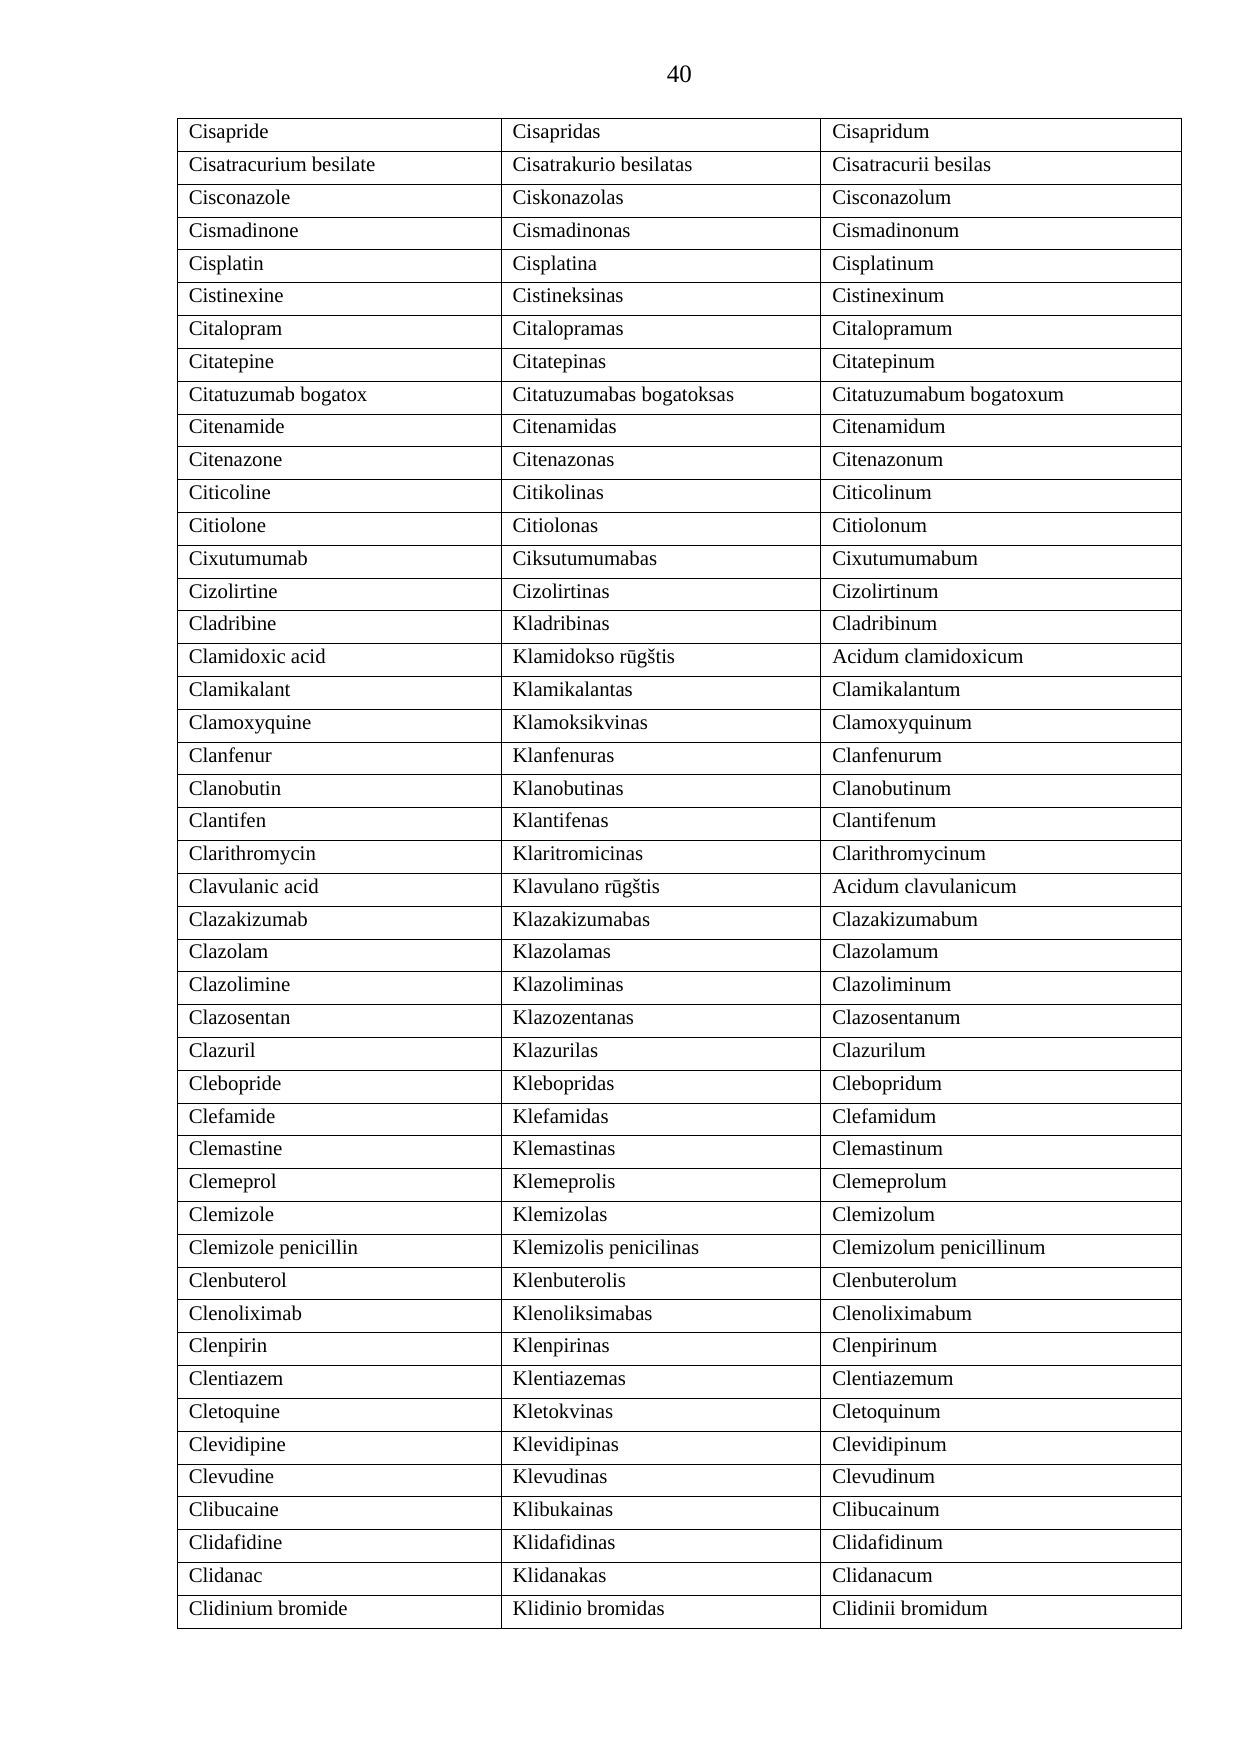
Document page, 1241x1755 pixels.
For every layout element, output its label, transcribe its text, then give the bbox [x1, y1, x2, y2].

table_cell Clamikalant [178, 677, 501, 709]
table_cell Citatuzumab bogatox [178, 382, 501, 413]
table_cell Citicolinum [821, 480, 1181, 512]
table_cell Clazolamum [821, 940, 1181, 971]
table_cell Citenamidas [502, 415, 820, 446]
table_cell Clazolam [178, 940, 501, 971]
table_cell Cisapride [178, 119, 501, 151]
table_cell Clefamide [178, 1104, 501, 1135]
table_cell Klazolamas [502, 940, 820, 971]
table_cell Citatuzumabas bogatoksas [502, 382, 820, 413]
table_cell Klemeprolis [502, 1169, 820, 1201]
table_cell Cistinexine [178, 283, 501, 315]
table_cell Klenbuterolis [502, 1268, 820, 1299]
table_cell Clevudinum [821, 1465, 1181, 1496]
table_cell Klanfenuras [502, 743, 820, 774]
table_cell Klazurilas [502, 1038, 820, 1070]
table_cell Citalopramas [502, 316, 820, 348]
table_cell Clanobutinum [821, 775, 1181, 807]
table_cell Clazosentanum [821, 1005, 1181, 1037]
table_cell Klefamidas [502, 1104, 820, 1135]
table_cell Cisplatinum [821, 250, 1181, 282]
table_cell Clibucaine [178, 1497, 501, 1529]
table_cell Klenoliksimabas [502, 1300, 820, 1332]
table_cell Klevidipinas [502, 1432, 820, 1463]
table_cell Citikolinas [502, 480, 820, 512]
table_cell Cisatracurii besilas [821, 152, 1181, 184]
table_cell Citatuzumabum bogatoxum [821, 382, 1181, 413]
table_cell Clantifen [178, 808, 501, 840]
table_cell Citalopram [178, 316, 501, 348]
table_cell Clentiazemum [821, 1366, 1181, 1398]
table_cell Clazolimine [178, 972, 501, 1004]
table_cell Klazoliminas [502, 972, 820, 1004]
table_cell Clarithromycinum [821, 841, 1181, 873]
table_cell Ciksutumumabas [502, 546, 820, 577]
table_cell Cladribinum [821, 611, 1181, 643]
table_cell Clibucainum [821, 1497, 1181, 1529]
table_cell Cismadinonum [821, 218, 1181, 249]
table_cell Kletokvinas [502, 1399, 820, 1431]
table_cell Klebopridas [502, 1071, 820, 1102]
table_cell Clenoliximabum [821, 1300, 1181, 1332]
table_cell Clemastine [178, 1136, 501, 1168]
table_cell Cismadinone [178, 218, 501, 249]
table_cell Clidanacum [821, 1563, 1181, 1595]
table_cell Citatepinas [502, 349, 820, 381]
table_cell Citiolonum [821, 513, 1181, 545]
table_cell Cistinexinum [821, 283, 1181, 315]
table_cell Klamidokso rūgštis [502, 644, 820, 676]
table_cell Cixutumumabum [821, 546, 1181, 577]
table_cell Clemizolum penicillinum [821, 1235, 1181, 1267]
table_cell Clamoxyquine [178, 710, 501, 742]
table_cell Klemastinas [502, 1136, 820, 1168]
table_cell Cletoquine [178, 1399, 501, 1431]
table_cell Citiolone [178, 513, 501, 545]
table_cell Kladribinas [502, 611, 820, 643]
table_cell Klazakizumabas [502, 907, 820, 938]
table_cell Clanfenurum [821, 743, 1181, 774]
table_cell Clemizole penicillin [178, 1235, 501, 1267]
table_cell Cixutumumab [178, 546, 501, 577]
table_cell Cisapridum [821, 119, 1181, 151]
table_cell Klenpirinas [502, 1333, 820, 1365]
table_cell Clazurilum [821, 1038, 1181, 1070]
table_cell Citatepinum [821, 349, 1181, 381]
table_cell Klemizolas [502, 1202, 820, 1234]
table_cell Cizolirtine [178, 579, 501, 610]
table_cell Cismadinonas [502, 218, 820, 249]
table_cell Citenamidum [821, 415, 1181, 446]
table_cell Cisplatin [178, 250, 501, 282]
table_cell Klentiazemas [502, 1366, 820, 1398]
table_cell Clanfenur [178, 743, 501, 774]
table_cell Klidafidinas [502, 1530, 820, 1562]
table_cell Klavulano rūgštis [502, 874, 820, 906]
table_cell Clenoliximab [178, 1300, 501, 1332]
table_cell Cletoquinum [821, 1399, 1181, 1431]
table_cell Klazozentanas [502, 1005, 820, 1037]
table_cell Cisplatina [502, 250, 820, 282]
table_cell Clidanac [178, 1563, 501, 1595]
table_cell Clazosentan [178, 1005, 501, 1037]
table_cell Clenbuterolum [821, 1268, 1181, 1299]
table_cell Clevidipine [178, 1432, 501, 1463]
table_cell Cisatracurium besilate [178, 152, 501, 184]
table_cell Citalopramum [821, 316, 1181, 348]
table_cell Clamikalantum [821, 677, 1181, 709]
table_cell Klemizolis penicilinas [502, 1235, 820, 1267]
table_cell Clemastinum [821, 1136, 1181, 1168]
table_cell Klamoksikvinas [502, 710, 820, 742]
table_cell Clidafidinum [821, 1530, 1181, 1562]
table_cell Clevudine [178, 1465, 501, 1496]
table_cell Citenamide [178, 415, 501, 446]
table_cell Clidinii bromidum [821, 1596, 1181, 1627]
table_cell Clenpirin [178, 1333, 501, 1365]
table_cell Clanobutin [178, 775, 501, 807]
table_cell Klaritromicinas [502, 841, 820, 873]
table_cell Citenazonum [821, 447, 1181, 479]
table_cell Citiolonas [502, 513, 820, 545]
table_cell Clefamidum [821, 1104, 1181, 1135]
table_cell Ciskonazolas [502, 185, 820, 217]
table_cell Klidinio bromidas [502, 1596, 820, 1627]
table_cell Clemizole [178, 1202, 501, 1234]
table_cell Clazakizumabum [821, 907, 1181, 938]
table_cell Citenazonas [502, 447, 820, 479]
table_cell Cizolirtinum [821, 579, 1181, 610]
table_cell Klanobutinas [502, 775, 820, 807]
table_cell Clidinium bromide [178, 1596, 501, 1627]
table_cell Clenbuterol [178, 1268, 501, 1299]
table_cell Cladribine [178, 611, 501, 643]
table_cell Cistineksinas [502, 283, 820, 315]
table_cell Clantifenum [821, 808, 1181, 840]
table_cell Acidum clamidoxicum [821, 644, 1181, 676]
table_cell Klibukainas [502, 1497, 820, 1529]
table_cell Cisconazole [178, 185, 501, 217]
table_cell Klidanakas [502, 1563, 820, 1595]
table_cell Cisapridas [502, 119, 820, 151]
table_cell Clamoxyquinum [821, 710, 1181, 742]
table_cell Clemizolum [821, 1202, 1181, 1234]
table_cell Cisatrakurio besilatas [502, 152, 820, 184]
table_cell Clavulanic acid [178, 874, 501, 906]
table_cell Clebopride [178, 1071, 501, 1102]
table_cell Clentiazem [178, 1366, 501, 1398]
table_cell Cizolirtinas [502, 579, 820, 610]
table_cell Clazoliminum [821, 972, 1181, 1004]
table_cell Clemeprol [178, 1169, 501, 1201]
table_cell Citicoline [178, 480, 501, 512]
table_cell Cisconazolum [821, 185, 1181, 217]
table_cell Klantifenas [502, 808, 820, 840]
table_cell Clevidipinum [821, 1432, 1181, 1463]
table_cell Clidafidine [178, 1530, 501, 1562]
table_cell Citatepine [178, 349, 501, 381]
table_cell Clarithromycin [178, 841, 501, 873]
table_cell Clazuril [178, 1038, 501, 1070]
table_cell Klevudinas [502, 1465, 820, 1496]
table_cell Clazakizumab [178, 907, 501, 938]
table_cell Klamikalantas [502, 677, 820, 709]
table_cell Clemeprolum [821, 1169, 1181, 1201]
table_cell Citenazone [178, 447, 501, 479]
table_cell Clamidoxic acid [178, 644, 501, 676]
table_cell Clenpirinum [821, 1333, 1181, 1365]
table_cell Clebopridum [821, 1071, 1181, 1102]
table_cell Acidum clavulanicum [821, 874, 1181, 906]
